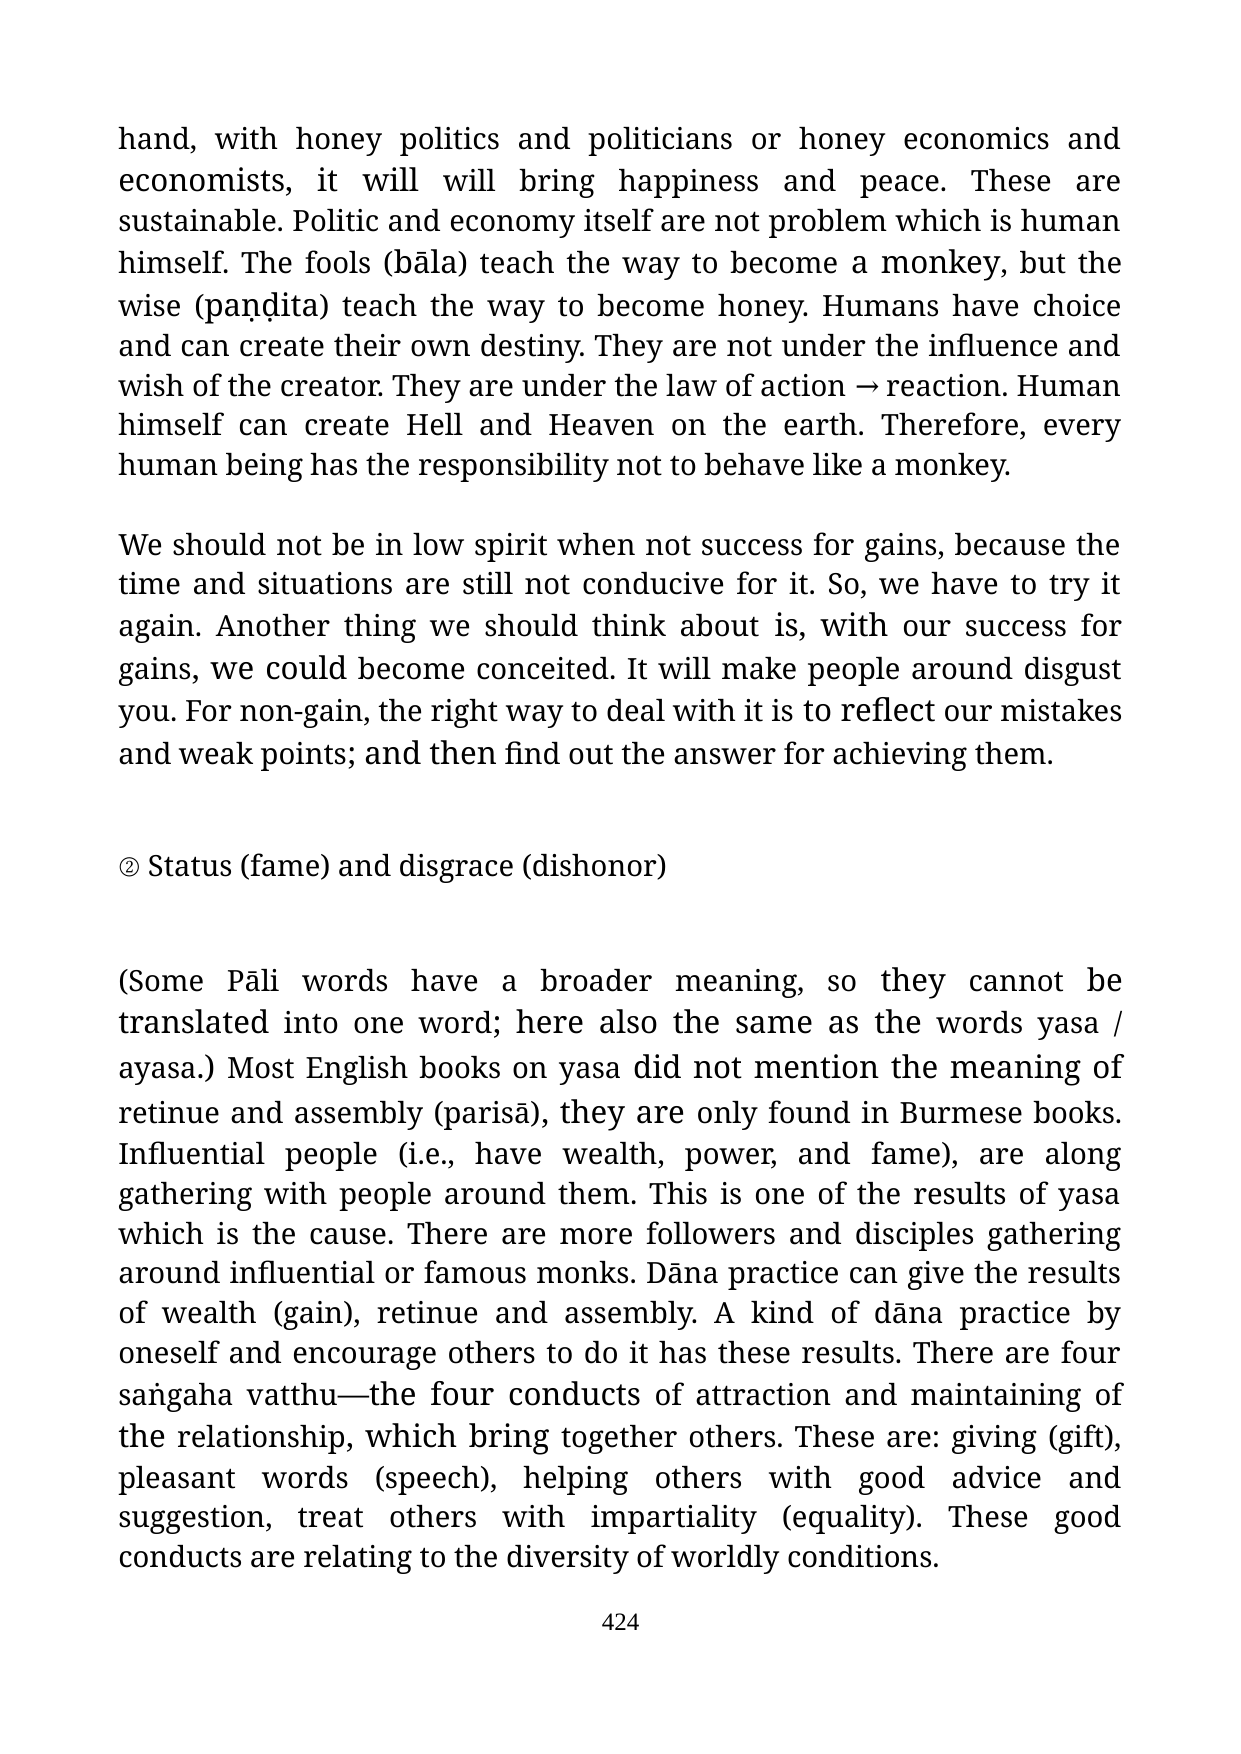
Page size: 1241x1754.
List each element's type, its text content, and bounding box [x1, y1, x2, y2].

text ② Status (fame) and disgrace (dishonor) [118, 806, 1122, 885]
text hand, with honey politics and politicians or honey economics and economists, it will will bring happiness and peace. These are sustainable. Politic and economy itself are not problem which is human himself. The fools (bāla) teach the way to become a monkey, but the wise (paṇḍita) teach the way to become honey. Humans have choice and can create their own destiny. They are not under the influence and wish of the creator. They are under the law of action → reaction. Human himself can create Hell and Heaven on the earth. Therefore, every human being has the responsibility not to behave like a monkey. We should not be in low spirit when not success for gains, because the time and situations are still not conducive for it. So, we have to try it again. Another thing we should think about is, with our success for gains, we could become conceited. It will make people around disgust you. For non-gain, the right way to deal with it is to reflect our mistakes and weak points; and then find out the answer for achieving them. [118, 118, 1122, 773]
text (Some Pāli words have a broader meaning, so they cannot be translated into one word; here also the same as the words yasa / ayasa.) Most English books on yasa did not mention the meaning of retinue and assembly (parisā), they are only found in Burmese books. Influential people (i.e., have wealth, power, and fame), are along gathering with people around them. This is one of the results of yasa which is the cause. There are more followers and disciples gathering around influential or famous monks. Dāna practice can give the results of wealth (gain), retinue and assembly. A kind of dāna practice by oneself and encourage others to do it has these results. There are four saṅgaha vatthu—the four conducts of attraction and maintaining of the relationship, which bring together others. These are: giving (gift), pleasant words (speech), helping others with good advice and suggestion, treat others with impartiality (equality). These good conducts are relating to the diversity of worldly conditions. [118, 918, 1122, 1576]
